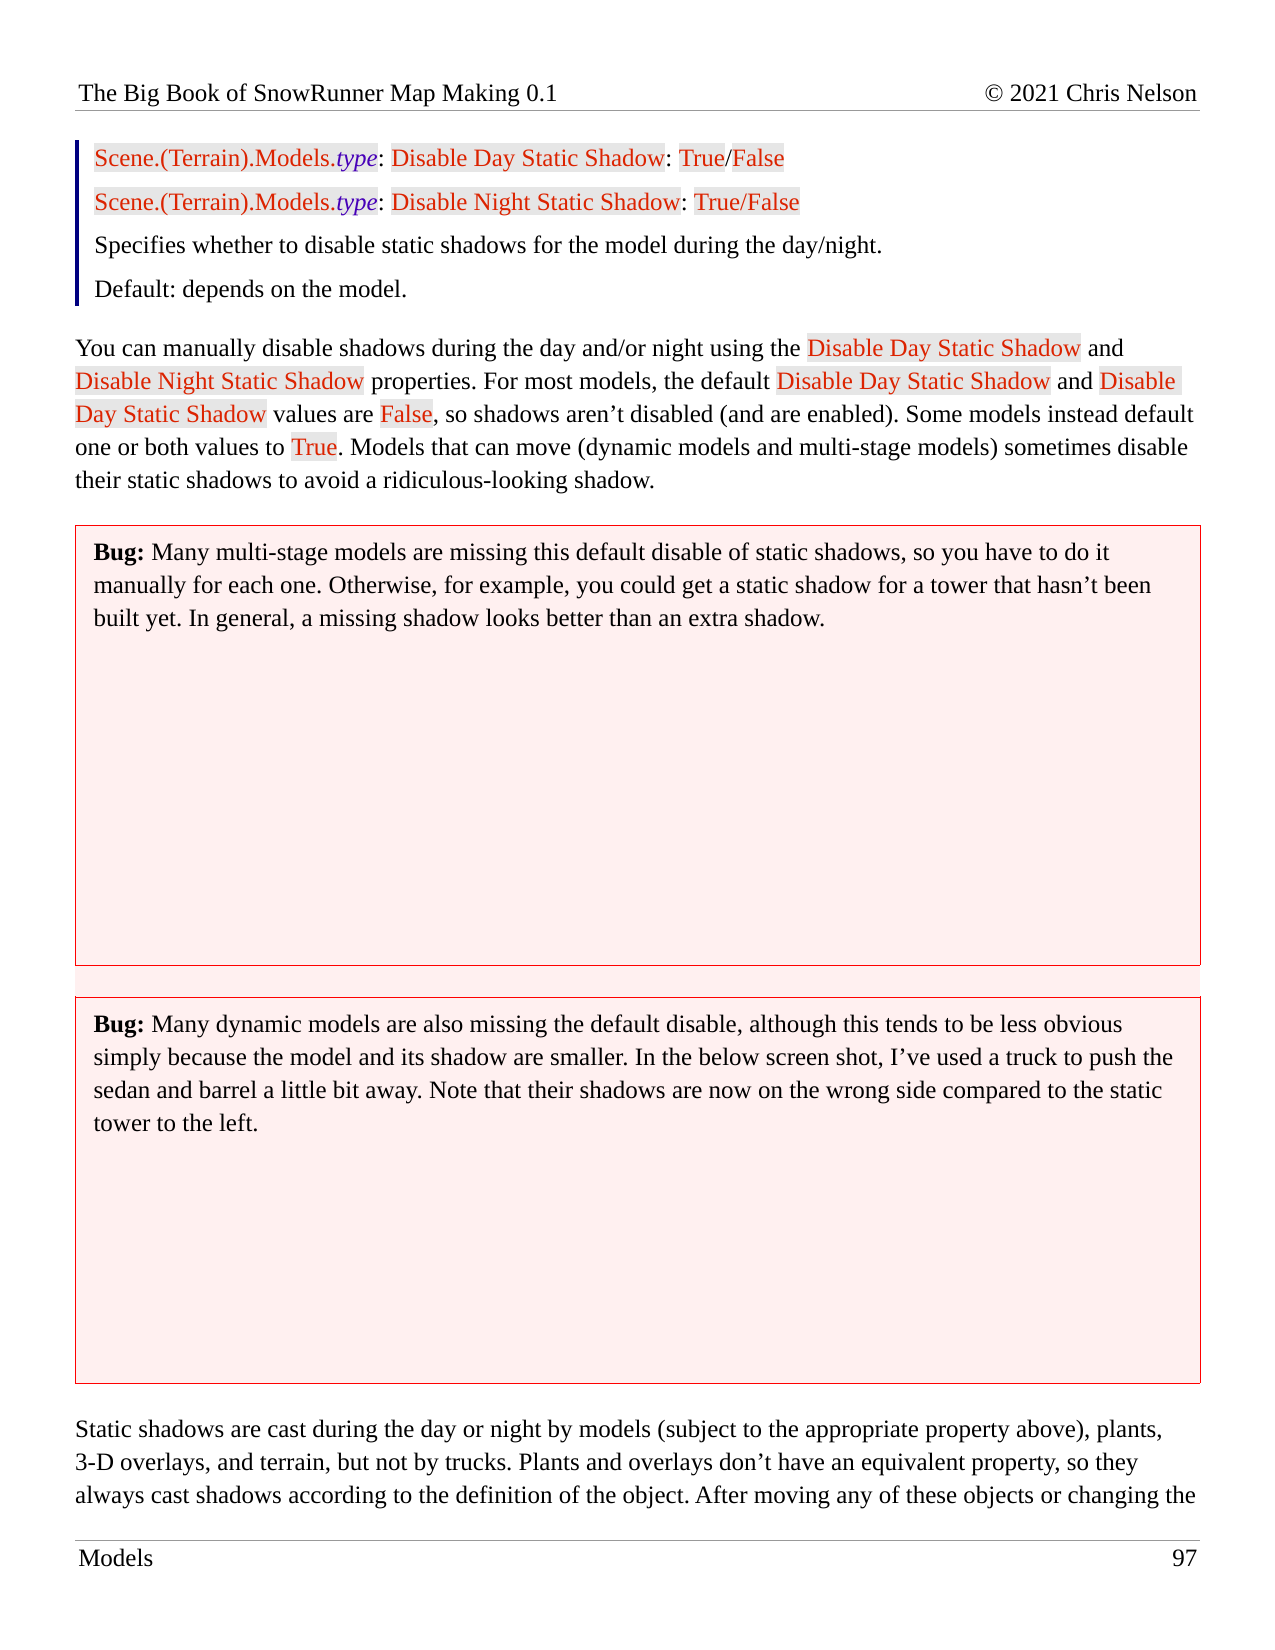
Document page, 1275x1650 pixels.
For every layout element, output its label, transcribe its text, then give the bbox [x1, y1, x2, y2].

text You can manually disable shadows during the day and/or night using the Disable Day Static Shadow and Disable Night Static Shadow properties. For most models, the default Disable Day Static Shadow and Disable Day Static Shadow values are False, so shadows aren’t disabled (and are enabled). Some models instead default one or both values to True. Models that can move (dynamic models and multi-stage models) sometimes disable their static shadows to avoid a ridiculous-looking shadow. [75, 333, 1200, 494]
text Static shadows are cast during the day or night by models (subject to the appropriate property above), plants, 3‑D overlays, and terrain, but not by trucks. Plants and overlays don’t have an equivalent property, so they always cast shadows according to the definition of the object. After moving any of these objects or changing the [75, 1414, 1200, 1509]
text Specifies whether to disable static shadows for the model during the day/night. [79, 227, 1200, 259]
list Many multi-stage models are missing this default disable of static shadows, so you have to do it manually for each one. Otherwise, for example, you could get a static shadow for a tower that hasn’t been built yet. In general, a missing shadow looks better than an extra shadow. [76, 526, 1200, 632]
list Many dynamic models are also missing the default disable, although this tends to be less obvious simply because the model and its shadow are smaller. In the below screen shot, I’ve used a truck to push the sedan and barrel a little bit away. Note that their shadows are now on the wrong side compared to the static tower to the left. [76, 998, 1200, 1136]
text Scene.(Terrain).Models.type: Disable Day Static Shadow: True/False [79, 140, 1200, 172]
text Default: depends on the model. [79, 271, 1200, 306]
text Scene.(Terrain).Models.type: Disable Night Static Shadow: True/False [79, 184, 1200, 215]
